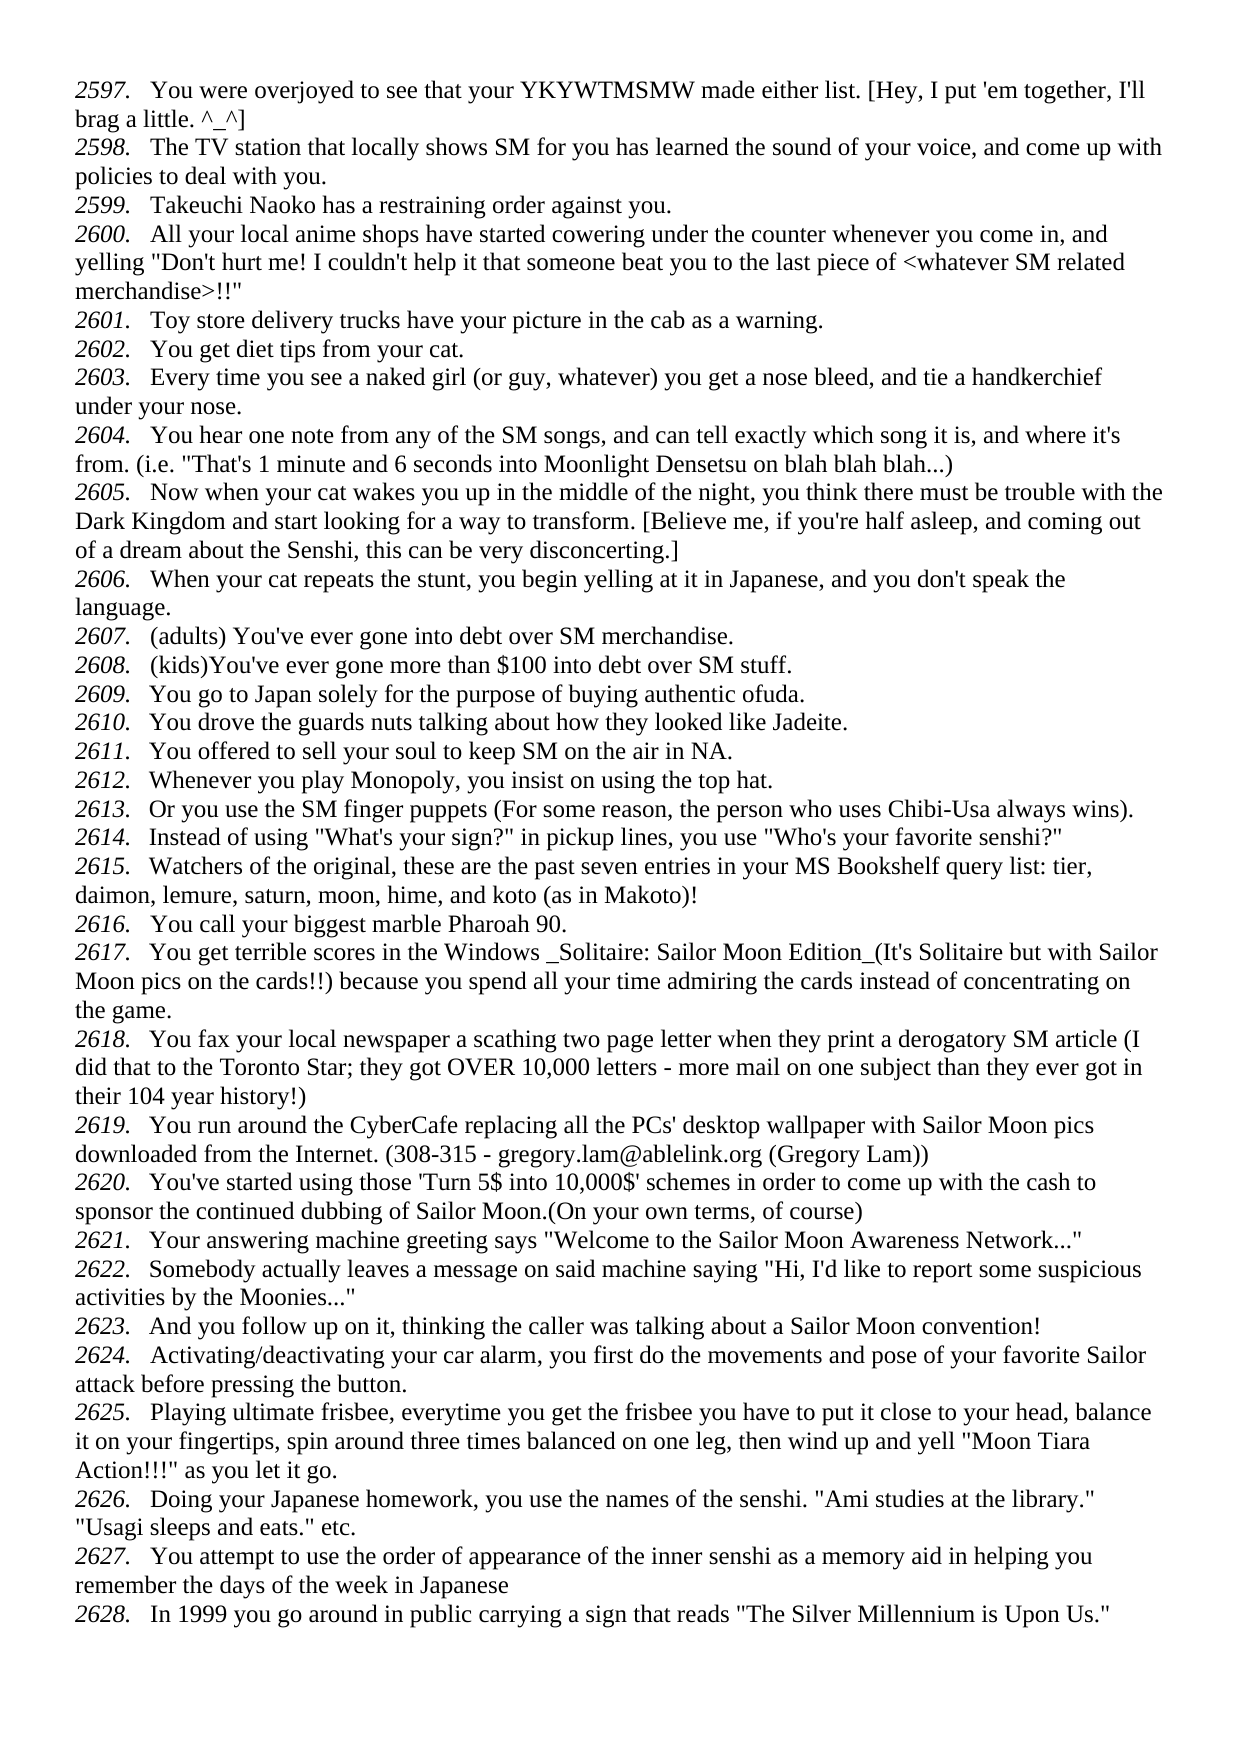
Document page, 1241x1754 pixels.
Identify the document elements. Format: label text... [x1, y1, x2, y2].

list You fax your local newspaper a scathing two page letter when they print a derogatory SM article (I did that to the Toronto Star; they got OVER 10,000 letters - more mail on one subject than they ever got in their 104 year history!) [75, 1024, 1165, 1110]
list You call your biggest marble Pharoah 90. [75, 909, 1165, 937]
list All your local anime shops have started cowering under the counter whenever you come in, and yelling "Don't hurt me! I couldn't help it that someone beat you to the last piece of <whatever SM related merchandise>!!" [75, 219, 1165, 305]
list In 1999 you go around in public carrying a sign that reads "The Silver Millennium is Upon Us." [75, 1599, 1165, 1627]
list You get diet tips from your cat. [75, 334, 1165, 362]
list Instead of using "What's your sign?" in pickup lines, you use "Who's your favorite senshi?" [75, 822, 1165, 851]
list You attempt to use the order of appearance of the inner senshi as a memory aid in helping you remember the days of the week in Japanese [75, 1541, 1165, 1599]
list You drove the guards nuts talking about how they looked like Jadeite. [75, 707, 1165, 736]
list Or you use the SM finger puppets (For some reason, the person who uses Chibi-Usa always wins). [75, 794, 1165, 822]
list Your answering machine greeting says "Welcome to the Sailor Moon Awareness Network..." [75, 1225, 1165, 1254]
list You go to Japan solely for the purpose of buying authentic ofuda. [75, 679, 1165, 707]
list You get terrible scores in the Windows _Solitaire: Sailor Moon Edition_(It's Solitaire but with Sailor Moon pics on the cards!!) because you spend all your time admiring the cards instead of concentrating on the game. [75, 937, 1165, 1024]
list You offered to sell your soul to keep SM on the air in NA. [75, 736, 1165, 765]
list When your cat repeats the stunt, you begin yelling at it in Japanese, and you don't speak the language. [75, 564, 1165, 621]
list Every time you see a naked girl (or guy, whatever) you get a nose bleed, and tie a handkerchief under your nose. [75, 362, 1165, 420]
list Somebody actually leaves a message on said machine saying "Hi, I'd like to report some suspicious activities by the Moonies..." [75, 1254, 1165, 1311]
list Playing ultimate frisbee, everytime you get the frisbee you have to put it close to your head, balance it on your fingertips, spin around three times balanced on one leg, then wind up and yell "Moon Tiara Action!!!" as you let it go. [75, 1397, 1165, 1484]
list Now when your cat wakes you up in the middle of the night, you think there must be trouble with the Dark Kingdom and start looking for a way to transform. [Believe me, if you're half asleep, and coming out of a dream about the Senshi, this can be very disconcerting.] [75, 477, 1165, 564]
list Doing your Japanese homework, you use the names of the senshi. "Ami studies at the library." "Usagi sleeps and eats." etc. [75, 1484, 1165, 1541]
list (adults) You've ever gone into debt over SM merchandise. [75, 621, 1165, 650]
list You've started using those 'Turn 5$ into 10,000$' schemes in order to come up with the cash to sponsor the continued dubbing of Sailor Moon.(On your own terms, of course) [75, 1167, 1165, 1225]
list (kids)You've ever gone more than $100 into debt over SM stuff. [75, 650, 1165, 679]
list Whenever you play Monopoly, you insist on using the top hat. [75, 765, 1165, 794]
list Watchers of the original, these are the past seven entries in your MS Bookshelf query list: tier, daimon, lemure, saturn, moon, hime, and koto (as in Makoto)! [75, 851, 1165, 909]
list The TV station that locally shows SM for you has learned the sound of your voice, and come up with policies to deal with you. [75, 132, 1165, 190]
list Toy store delivery trucks have your picture in the cab as a warning. [75, 305, 1165, 334]
list And you follow up on it, thinking the caller was talking about a Sailor Moon convention! [75, 1311, 1165, 1340]
list Activating/deactivating your car alarm, you first do the movements and pose of your favorite Sailor attack before pressing the button. [75, 1340, 1165, 1397]
list Takeuchi Naoko has a restraining order against you. [75, 190, 1165, 219]
list You run around the CyberCafe replacing all the PCs' desktop wallpaper with Sailor Moon pics downloaded from the Internet. (308-315 - gregory.lam@ablelink.org (Gregory Lam)) [75, 1110, 1165, 1167]
list You hear one note from any of the SM songs, and can tell exactly which song it is, and where it's from. (i.e. "That's 1 minute and 6 seconds into Moonlight Densetsu on blah blah blah...) [75, 420, 1165, 477]
list You were overjoyed to see that your YKYWTMSMW made either list. [Hey, I put 'em together, I'll brag a little. ^_^] [75, 75, 1165, 132]
